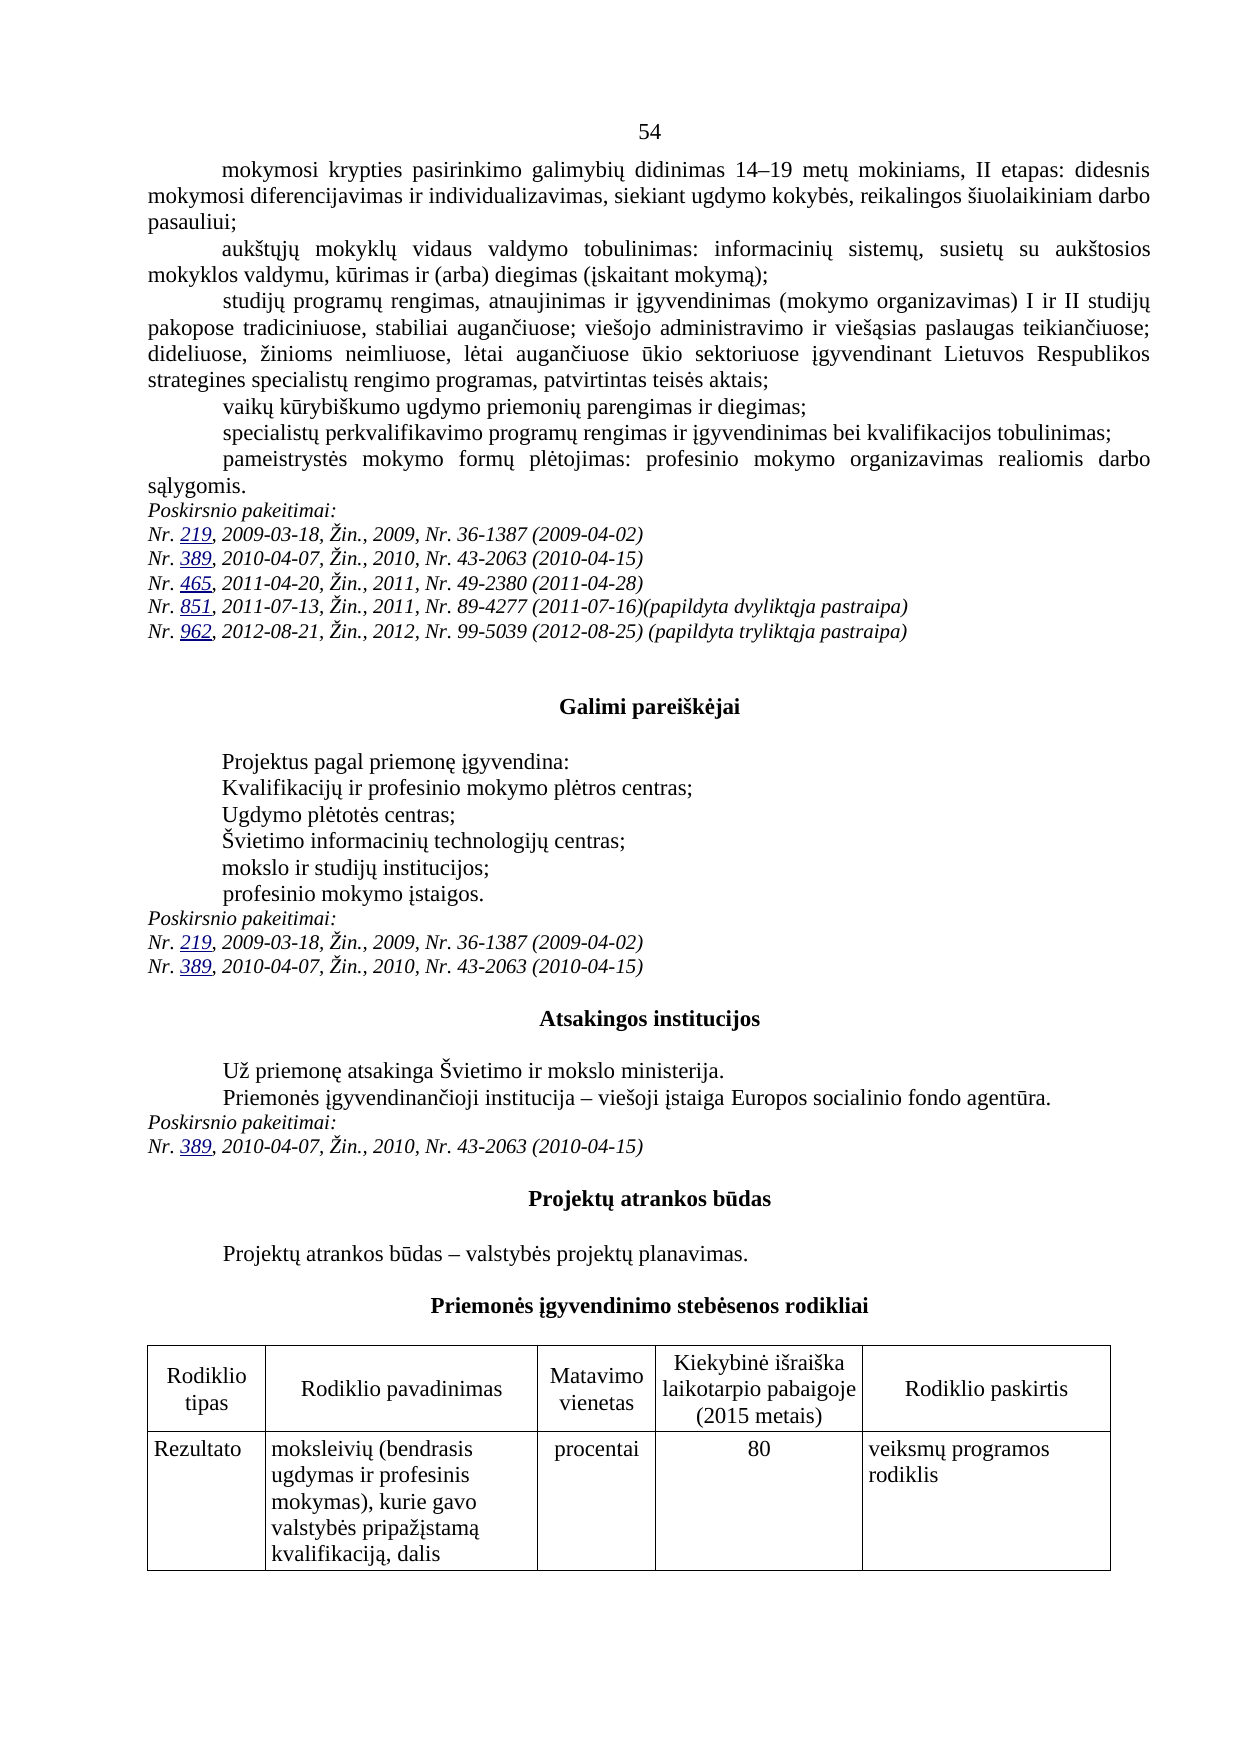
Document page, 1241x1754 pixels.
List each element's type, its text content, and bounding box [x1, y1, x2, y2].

table_header Rodiklio pavadinimas [266, 1346, 537, 1431]
table_header Rodiklio paskirtis [863, 1346, 1110, 1431]
text Nr. 389, 2010-04-07, Žin., 2010, Nr. 43-2063 (2010-04-15) [148, 954, 1152, 978]
table_header Kiekybinė išraiška laikotarpio pabaigoje (2015 metais) [656, 1346, 862, 1431]
text Nr. 389, 2010-04-07, Žin., 2010, Nr. 43-2063 (2010-04-15) [148, 546, 1152, 570]
text vaikų kūrybiškumo ugdymo priemonių parengimas ir diegimas; [148, 393, 1152, 419]
text Švietimo informacinių technologijų centras; [148, 827, 1152, 853]
text Galimi pareiškėjai [148, 693, 1152, 719]
table_cell procentai [538, 1432, 655, 1570]
text Atsakingos institucijos [148, 1005, 1152, 1031]
text Priemonės įgyvendinančioji institucija – viešoji įstaiga Europos socialinio fondo agentūra. [148, 1084, 1152, 1110]
text mokslo ir studijų institucijos; [148, 853, 1152, 880]
table_header Matavimo vienetas [538, 1346, 655, 1431]
text Kvalifikacijų ir profesinio mokymo plėtros centras; [148, 774, 1152, 801]
table_cell Rezultato [148, 1432, 265, 1570]
text Poskirsnio pakeitimai: [148, 906, 1152, 930]
text Nr. 219, 2009-03-18, Žin., 2009, Nr. 36-1387 (2009-04-02) [148, 522, 1152, 546]
text pameistrystės mokymo formų plėtojimas: profesinio mokymo organizavimas realiomis darbo sąlygomis. [148, 446, 1152, 498]
text Projektų atrankos būdas [148, 1185, 1152, 1211]
text Priemonės įgyvendinimo stebėsenos rodikliai [148, 1292, 1152, 1319]
text Ugdymo plėtotės centras; [148, 801, 1152, 827]
text Nr. 389, 2010-04-07, Žin., 2010, Nr. 43-2063 (2010-04-15) [148, 1134, 1152, 1158]
text studijų programų rengimas, atnaujinimas ir įgyvendinimas (mokymo organizavimas) I ir II studijų pakopose tradiciniuose, stabiliai augančiuose; viešojo administravimo ir viešąsias paslaugas teikiančiuose; dideliuose, žinioms neimliuose, lėtai augančiuose ūkio sektoriuose įgyvendinant Lietuvos Respublikos strategines specialistų rengimo programas, patvirtintas teisės aktais; [148, 287, 1152, 393]
text Poskirsnio pakeitimai: [148, 498, 1152, 522]
text Projektus pagal priemonę įgyvendina: [148, 748, 1152, 774]
text aukštųjų mokyklų vidaus valdymo tobulinimas: informacinių sistemų, susietų su aukštosios mokyklos valdymu, kūrimas ir (arba) diegimas (įskaitant mokymą); [148, 235, 1152, 287]
text mokymosi krypties pasirinkimo galimybių didinimas 14–19 metų mokiniams, II etapas: didesnis mokymosi diferencijavimas ir individualizavimas, siekiant ugdymo kokybės, reikalingos šiuolaikiniam darbo pasauliui; [148, 156, 1152, 235]
text profesinio mokymo įstaigos. [185, 880, 1152, 906]
text Projektų atrankos būdas – valstybės projektų planavimas. [185, 1240, 1152, 1266]
text Poskirsnio pakeitimai: [148, 1110, 1152, 1134]
text Už priemonę atsakinga Švietimo ir mokslo ministerija. [148, 1057, 1152, 1084]
table_cell veiksmų programos rodiklis [863, 1432, 1110, 1570]
table_cell 80 [656, 1432, 862, 1570]
text Nr. 851, 2011-07-13, Žin., 2011, Nr. 89-4277 (2011-07-16)(papildyta dvyliktąja pastraipa) [148, 594, 1152, 618]
table_header Rodiklio tipas [148, 1346, 265, 1431]
text Nr. 962, 2012-08-21, Žin., 2012, Nr. 99-5039 (2012-08-25) (papildyta tryliktąja pastraipa) [148, 618, 1152, 643]
text specialistų perkvalifikavimo programų rengimas ir įgyvendinimas bei kvalifikacijos tobulinimas; [148, 419, 1152, 446]
text Nr. 219, 2009-03-18, Žin., 2009, Nr. 36-1387 (2009-04-02) [148, 930, 1152, 954]
text Nr. 465, 2011-04-20, Žin., 2011, Nr. 49-2380 (2011-04-28) [148, 570, 1152, 594]
table_cell moksleivių (bendrasis ugdymas ir profesinis mokymas), kurie gavo valstybės pripažįstamą kvalifikaciją, dalis [266, 1432, 537, 1570]
